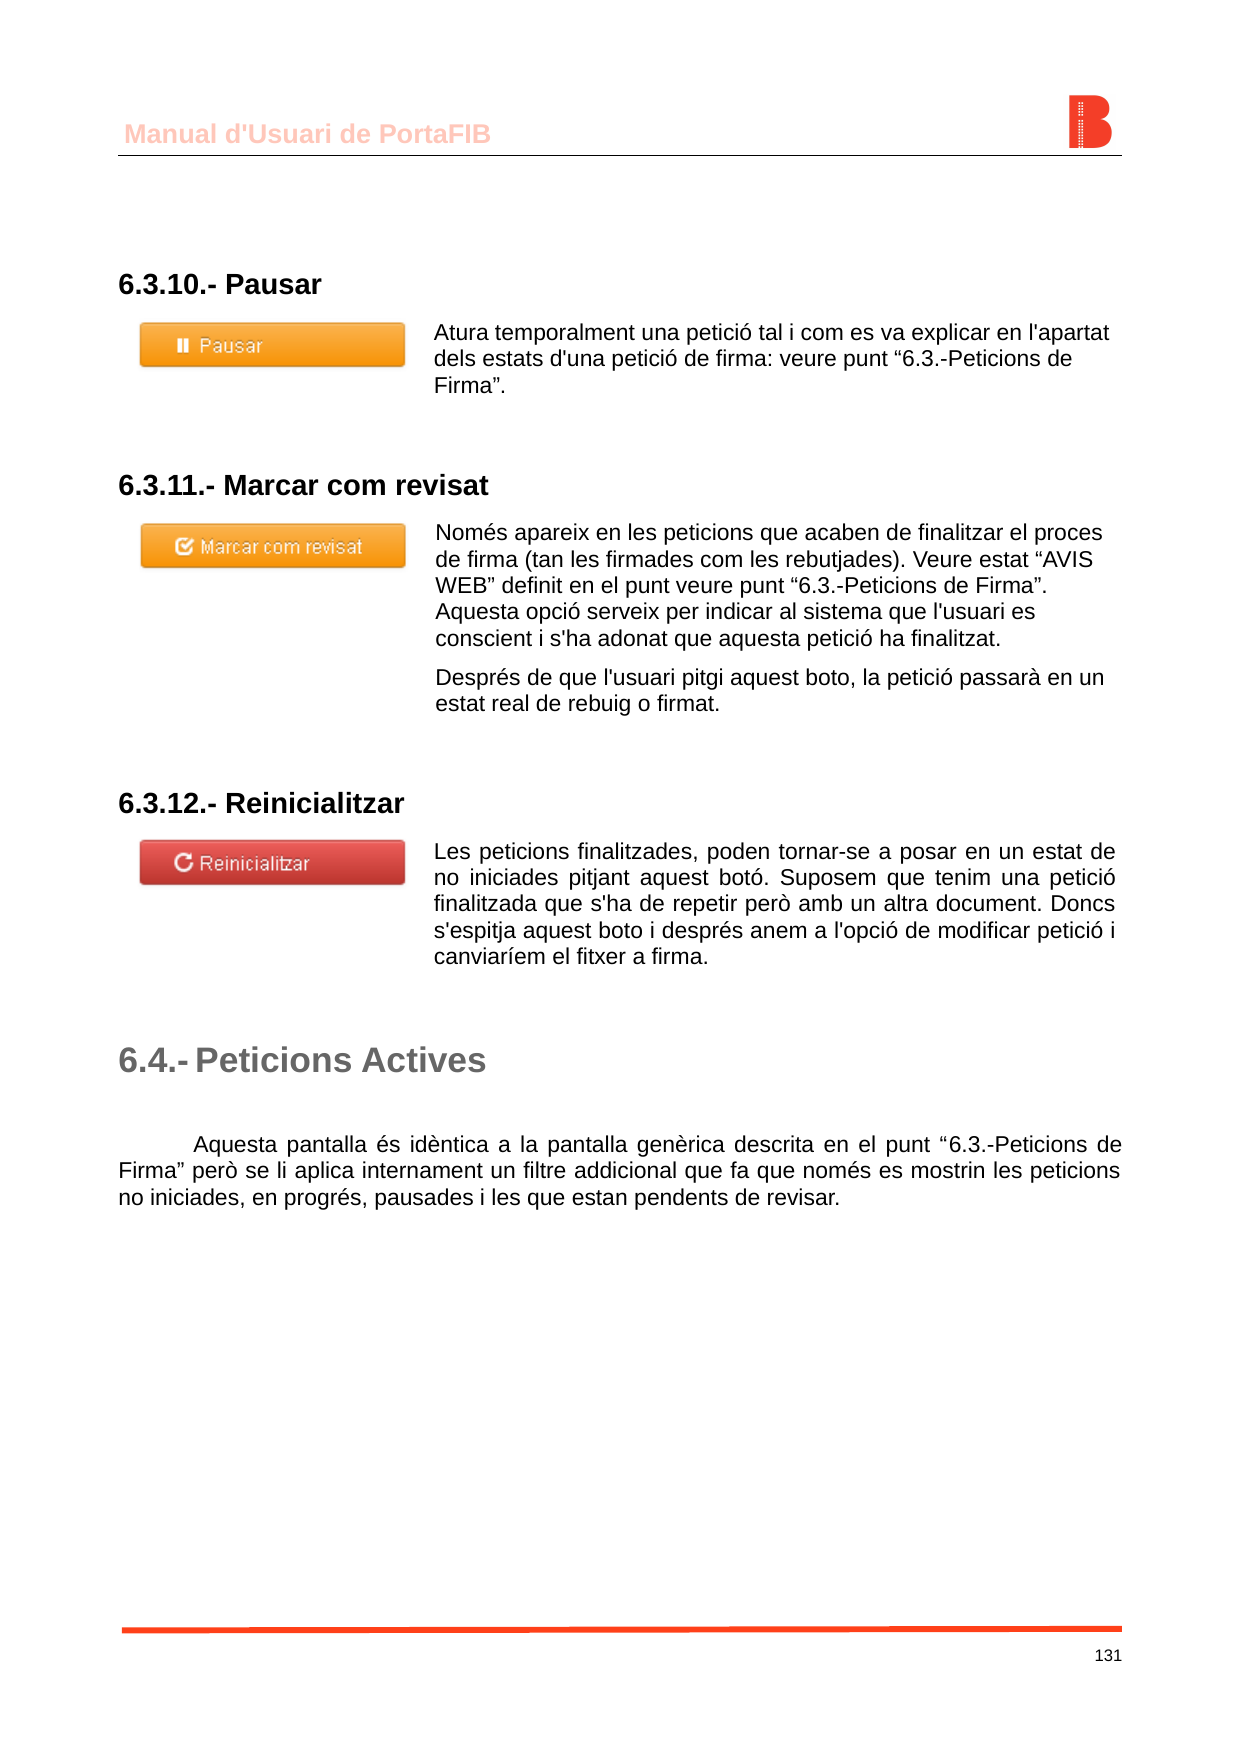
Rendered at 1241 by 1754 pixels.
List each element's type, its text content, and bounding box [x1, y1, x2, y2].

table_header Atura temporalment una petició tal i com es va explicar en l'apartat dels estats d'una petició de firma: veure punt “6.3.-Peticions de Firma”. [428, 313, 1122, 416]
table_header Només apareix en les peticions que acaben de finalitzar el proces de firma (tan les firmades com les rebutjades). Veure estat “AVIS WEB” definit en el punt veure punt “6.3.-Peticions de Firma”. Aquesta opció serveix per indicar al sistema que l'usuari es conscient i s'ha adonat que aquesta petició ha finalitzat. Després de que l'usuari pitgi aquest boto, la petició passarà en un estat real de rebuig o firmat. [429, 514, 1122, 734]
text Aquesta pantalla és idèntica a la pantalla genèrica descrita en el punt “6.3.-Peticions de Firma” però se li aplica internament un filtre addicional que fa que només es mostrin les peticions no iniciades, en progrés, pausades i les que estan pendents de revisar. [118, 1131, 1122, 1210]
table_header [118, 514, 429, 734]
subtitle Pausar [118, 267, 1122, 301]
picture [137, 318, 409, 372]
table_header [118, 313, 428, 416]
picture [137, 837, 409, 890]
picture [1063, 94, 1117, 150]
picture [138, 519, 409, 573]
subtitle Peticions Actives [118, 1039, 1122, 1080]
table_header [118, 832, 428, 988]
table_header Les peticions finalitzades, poden tornar-se a posar en un estat de no iniciades pitjant aquest botó. Suposem que tenim una petició finalitzada que s'ha de repetir però amb un altra document. Doncs s'espitja aquest boto i després anem a l'opció de modificar petició i canviaríem el fitxer a firma. [428, 832, 1122, 988]
subtitle Reinicialitzar [118, 786, 1122, 819]
subtitle Marcar com revisat [118, 467, 1122, 501]
